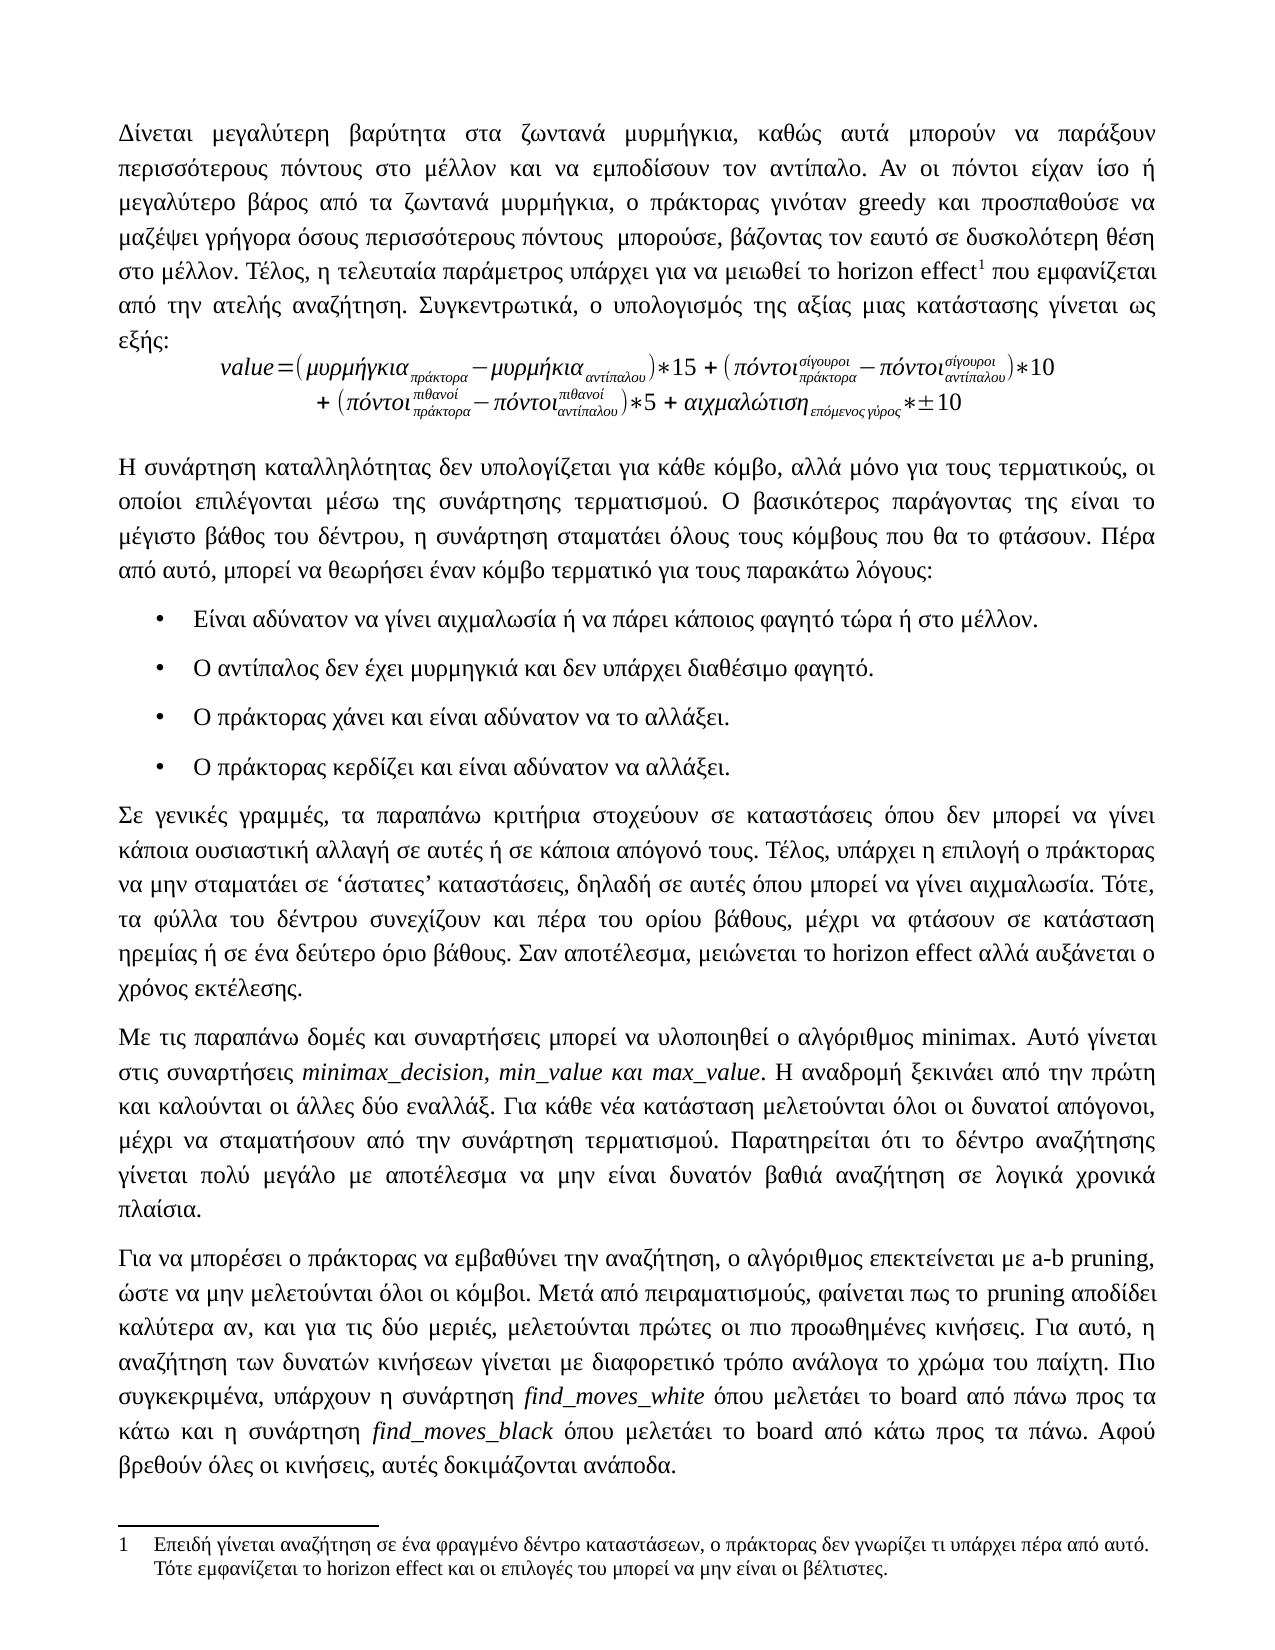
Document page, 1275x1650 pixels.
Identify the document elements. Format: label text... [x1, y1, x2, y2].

text Σε γενικές γραμμές, τα παραπάνω κριτήρια στοχεύουν σε καταστάσεις όπου δεν μπορεί να γίνει κάποια ουσιαστική αλλαγή σε αυτές ή σε κάποια απόγονό τους. Τέλος, υπάρχει η επιλογή ο πράκτορας να μην σταματάει σε ‘άστατες’ καταστάσεις, δηλαδή σε αυτές όπου μπορεί να γίνει αιχμαλωσία. Τότε, τα φύλλα του δέντρου συνεχίζουν και πέρα του ορίου βάθους, μέχρι να φτάσουν σε κατάσταση ηρεμίας ή σε ένα δεύτερο όριο βάθους. Σαν αποτέλεσμα, μειώνεται το horizon effect αλλά αυξάνεται ο χρόνος εκτέλεσης. [118, 801, 1157, 1002]
list Είναι αδύνατον να γίνει αιχμαλωσία ή να πάρει κάποιος φαγητό τώρα ή στο μέλλον. [156, 604, 1157, 633]
text Με τις παραπάνω δομές και συναρτήσεις μπορεί να υλοποιηθεί ο αλγόριθμος minimax. Αυτό γίνεται στις συναρτήσεις minimax_decision, min_value και max_value. Η αναδρομή ξεκινάει από την πρώτη και καλούνται οι άλλες δύο εναλλάξ. Για κάθε νέα κατάσταση μελετούνται όλοι οι δυνατοί απόγονοι, μέχρι να σταματήσουν από την συνάρτηση τερματισμού. Παρατηρείται ότι το δέντρο αναζήτησης γίνεται πολύ μεγάλο με αποτέλεσμα να μην είναι δυνατόν βαθιά αναζήτηση σε λογικά χρονικά πλαίσια. [118, 1022, 1157, 1223]
list Ο πράκτορας κερδίζει και είναι αδύνατον να αλλάξει. [156, 752, 1157, 780]
text Δίνεται μεγαλύτερη βαρύτητα στα ζωντανά μυρμήγκια, καθώς αυτά μπορούν να παράξουν περισσότερους πόντους στο μέλλον και να εμποδίσουν τον αντίπαλο. Αν οι πόντοι είχαν ίσο ή μεγαλύτερο βάρος από τα ζωντανά μυρμήγκια, ο πράκτορας γινόταν greedy και προσπαθούσε να μαζέψει γρήγορα όσους περισσότερους πόντους μπορούσε, βάζοντας τον εαυτό σε δυσκολότερη θέση στο μέλλον. Τέλος, η τελευταία παράμετρος υπάρχει για να μειωθεί το horizon effect που εμφανίζεται από την ατελής αναζήτηση. Συγκεντρωτικά, ο υπολογισμός της αξίας μιας κατάστασης γίνεται ως εξής: [118, 118, 1157, 354]
text Επειδή γίνεται αναζήτηση σε ένα φραγμένο δέντρο καταστάσεων, ο πράκτορας δεν γνωρίζει τι υπάρχει πέρα από αυτό. Τότε εμφανίζεται το horizon effect και οι επιλογές του μπορεί να μην είναι οι βέλτιστες. [118, 1532, 1157, 1580]
text Η συνάρτηση καταλληλότητας δεν υπολογίζεται για κάθε κόμβο, αλλά μόνο για τους τερματικούς, οι οποίοι επιλέγονται μέσω της συνάρτησης τερματισμού. Ο βασικότερος παράγοντας της είναι το μέγιστο βάθος του δέντρου, η συνάρτηση σταματάει όλους τους κόμβους που θα το φτάσουν. Πέρα από αυτό, μπορεί να θεωρήσει έναν κόμβο τερματικό για τους παρακάτω λόγους: [118, 452, 1157, 584]
text Για να μπορέσει ο πράκτορας να εμβαθύνει την αναζήτηση, ο αλγόριθμος επεκτείνεται με a-b pruning, ώστε να μην μελετούνται όλοι οι κόμβοι. Μετά από πειραματισμούς, φαίνεται πως το pruning αποδίδει καλύτερα αν, και για τις δύο μεριές, μελετούνται πρώτες οι πιο προωθημένες κινήσεις. Για αυτό, η αναζήτηση των δυνατών κινήσεων γίνεται με διαφορετικό τρόπο ανάλογα το χρώμα του παίχτη. Πιο συγκεκριμένα, υπάρχουν η συνάρτηση find_moves_white όπου μελετάει το board από πάνω προς τα κάτω και η συνάρτηση find_moves_black όπου μελετάει το board από κάτω προς τα πάνω. Αφού βρεθούν όλες οι κινήσεις, αυτές δοκιμάζονται ανάποδα. [118, 1243, 1157, 1479]
list Ο πράκτορας χάνει και είναι αδύνατον να το αλλάξει. [156, 702, 1157, 731]
list Ο αντίπαλος δεν έχει μυρμηγκιά και δεν υπάρχει διαθέσιμο φαγητό. [156, 653, 1157, 682]
